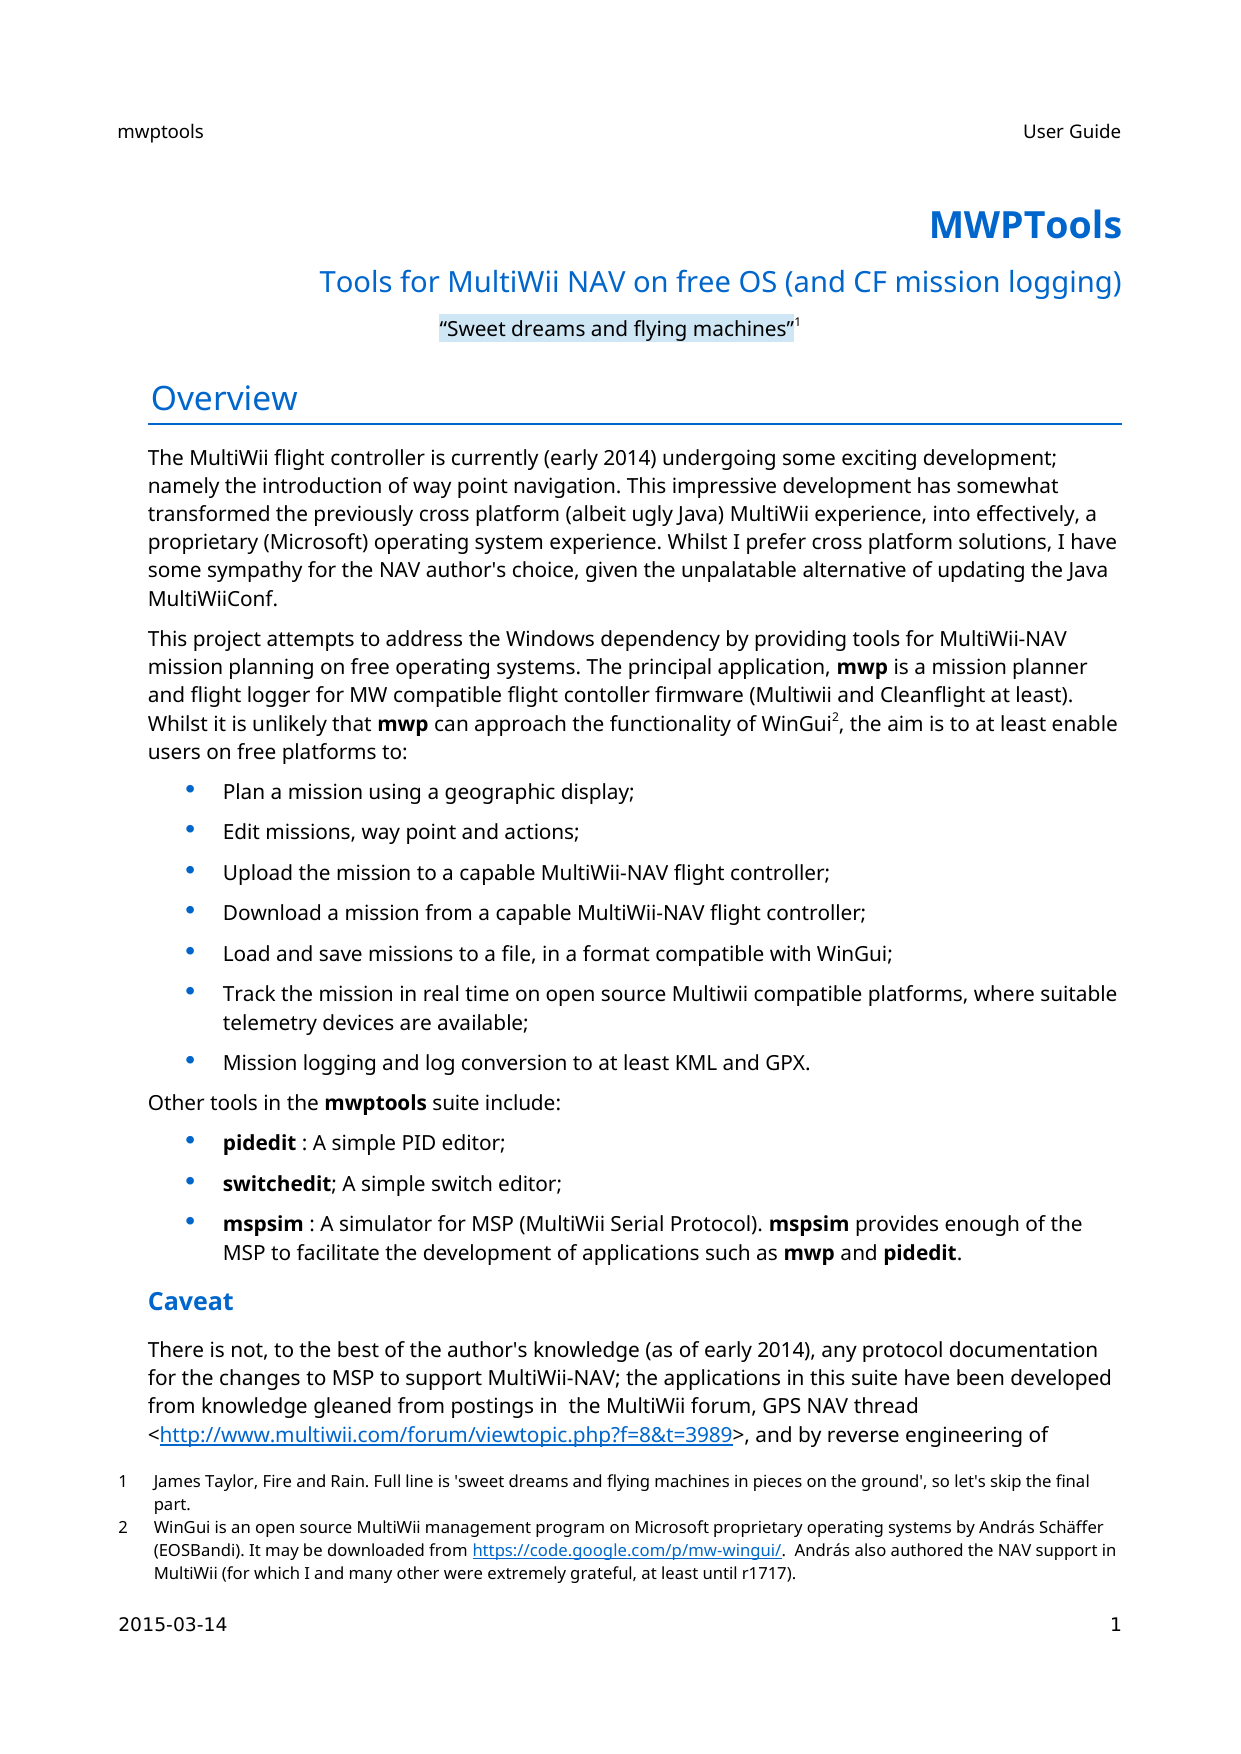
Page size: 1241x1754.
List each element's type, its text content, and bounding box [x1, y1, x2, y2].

list Download a mission from a capable MultiWii-NAV flight controller; [185, 898, 1122, 927]
list Track the mission in real time on open source Multiwii compatible platforms, where suitable telemetry devices are available; [185, 979, 1122, 1036]
list Upload the mission to a capable MultiWii-NAV flight controller; [185, 858, 1122, 886]
text This project attempts to address the Windows dependency by providing tools for MultiWii-NAV mission planning on free operating systems. The principal application, mwp is a mission planner and flight logger for MW compatible flight contoller firmware (Multiwii and Cleanflight at least). Whilst it is unlikely that mwp can approach the functionality of WinGui, the aim is to at least enable users on free platforms to: [148, 624, 1122, 765]
list Load and save missions to a file, in a format compatible with WinGui; [185, 939, 1122, 967]
list There is not, to the best of the author's knowledge (as of early 2014), any protocol documentation for the changes to MSP to support MultiWii-NAV; the applications in this suite have been developed from knowledge gleaned from postings in the MultiWii forum, GPS NAV thread <http://www.multiwii.com/forum/viewtopic.php?f=8&t=3989>, and by reverse engineering of [148, 1335, 1122, 1448]
text James Taylor, Fire and Rain. Full line is 'sweet dreams and flying machines in pieces on the ground', so let's skip the final part. [118, 1469, 1122, 1515]
title MWPTools [118, 198, 1122, 249]
list Plan a mission using a geographic display; [185, 777, 1122, 806]
list switchedit; A simple switch editor; [185, 1169, 1122, 1197]
list Mission logging and log conversion to at least KML and GPX. [185, 1048, 1122, 1076]
subtitle Caveat [148, 1283, 1122, 1317]
subtitle Overview [148, 372, 1122, 423]
list pidedit : A simple PID editor; [185, 1128, 1122, 1157]
list Other tools in the mwptools suite include: [148, 1088, 1122, 1116]
text WinGui is an open source MultiWii management program on Microsoft proprietary operating systems by András Schäffer (EOSBandi). It may be downloaded from https://code.google.com/p/mw-wingui/. András also authored the NAV support in MultiWii (for which I and many other were extremely grateful, at least until r1717). [118, 1515, 1122, 1584]
list Edit missions, way point and actions; [185, 817, 1122, 846]
subtitle Tools for MultiWii NAV on free OS (and CF mission logging) [118, 262, 1122, 301]
text The MultiWii flight controller is currently (early 2014) undergoing some exciting development; namely the introduction of way point navigation. This impressive development has somewhat transformed the previously cross platform (albeit ugly Java) MultiWii experience, into effectively, a proprietary (Microsoft) operating system experience. Whilst I prefer cross platform solutions, I have some sympathy for the NAV author's choice, given the unpalatable alternative of updating the Java MultiWiiConf. [148, 443, 1122, 612]
list mspsim : A simulator for MSP (MultiWii Serial Protocol). mspsim provides enough of the MSP to facilitate the development of applications such as mwp and pidedit. [185, 1209, 1122, 1266]
text “Sweet dreams and flying machines” [177, 314, 1063, 342]
